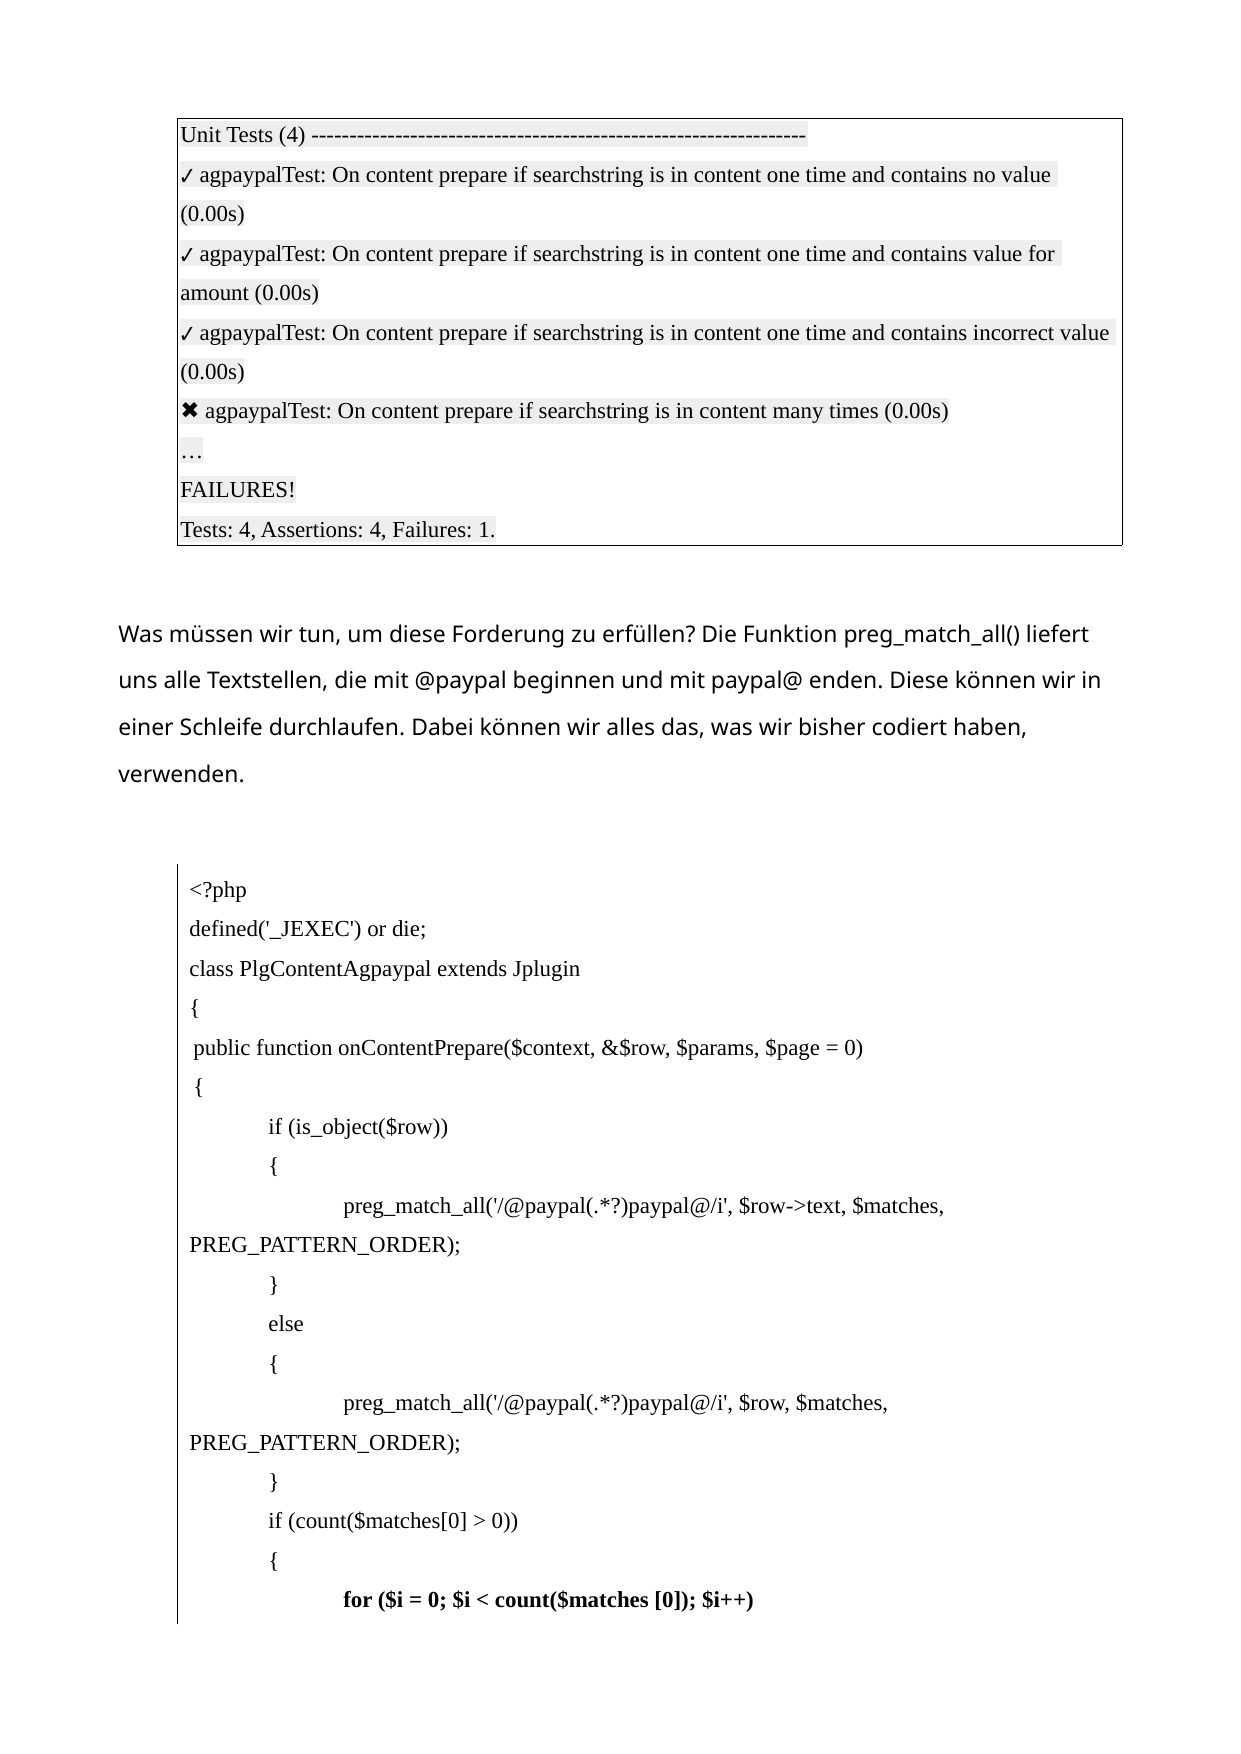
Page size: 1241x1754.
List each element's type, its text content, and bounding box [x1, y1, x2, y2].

text Was müssen wir tun, um diese Forderung zu erfüllen? Die Funktion preg_match_all() liefert uns alle Textstellen, die mit @paypal beginnen und mit paypal@ enden. Diese können wir in einer Schleife durchlaufen. Dabei können wir alles das, was wir bisher codiert haben, verwenden. [118, 617, 1122, 789]
text <?php defined('_JEXEC') or die; class PlgContentAgpaypal extends Jplugin { public function onContentPrepare($context, &$row, $params, $page = 0) { if (is_object($row)) { preg_match_all('/@paypal(.*?)paypal@/i', $row->text, $matches, PREG_PATTERN_ORDER); } else { preg_match_all('/@paypal(.*?)paypal@/i', $row, $matches, PREG_PATTERN_ORDER); } if (count($matches[0] > 0)) { for ($i = 0; $i < count($matches [0]); $i++) [178, 864, 1122, 1624]
text Unit Tests (4) ----------------------------------------------------------------- ✔ agpaypalTest: On content prepare if searchstring is in content one time and contains no value (0.00s) ✔ agpaypalTest: On content prepare if searchstring is in content one time and contains value for amount (0.00s) ✔ agpaypalTest: On content prepare if searchstring is in content one time and contains incorrect value (0.00s) ✖ agpaypalTest: On content prepare if searchstring is in content many times (0.00s) … FAILURES! Tests: 4, Assertions: 4, Failures: 1. [178, 119, 1122, 545]
